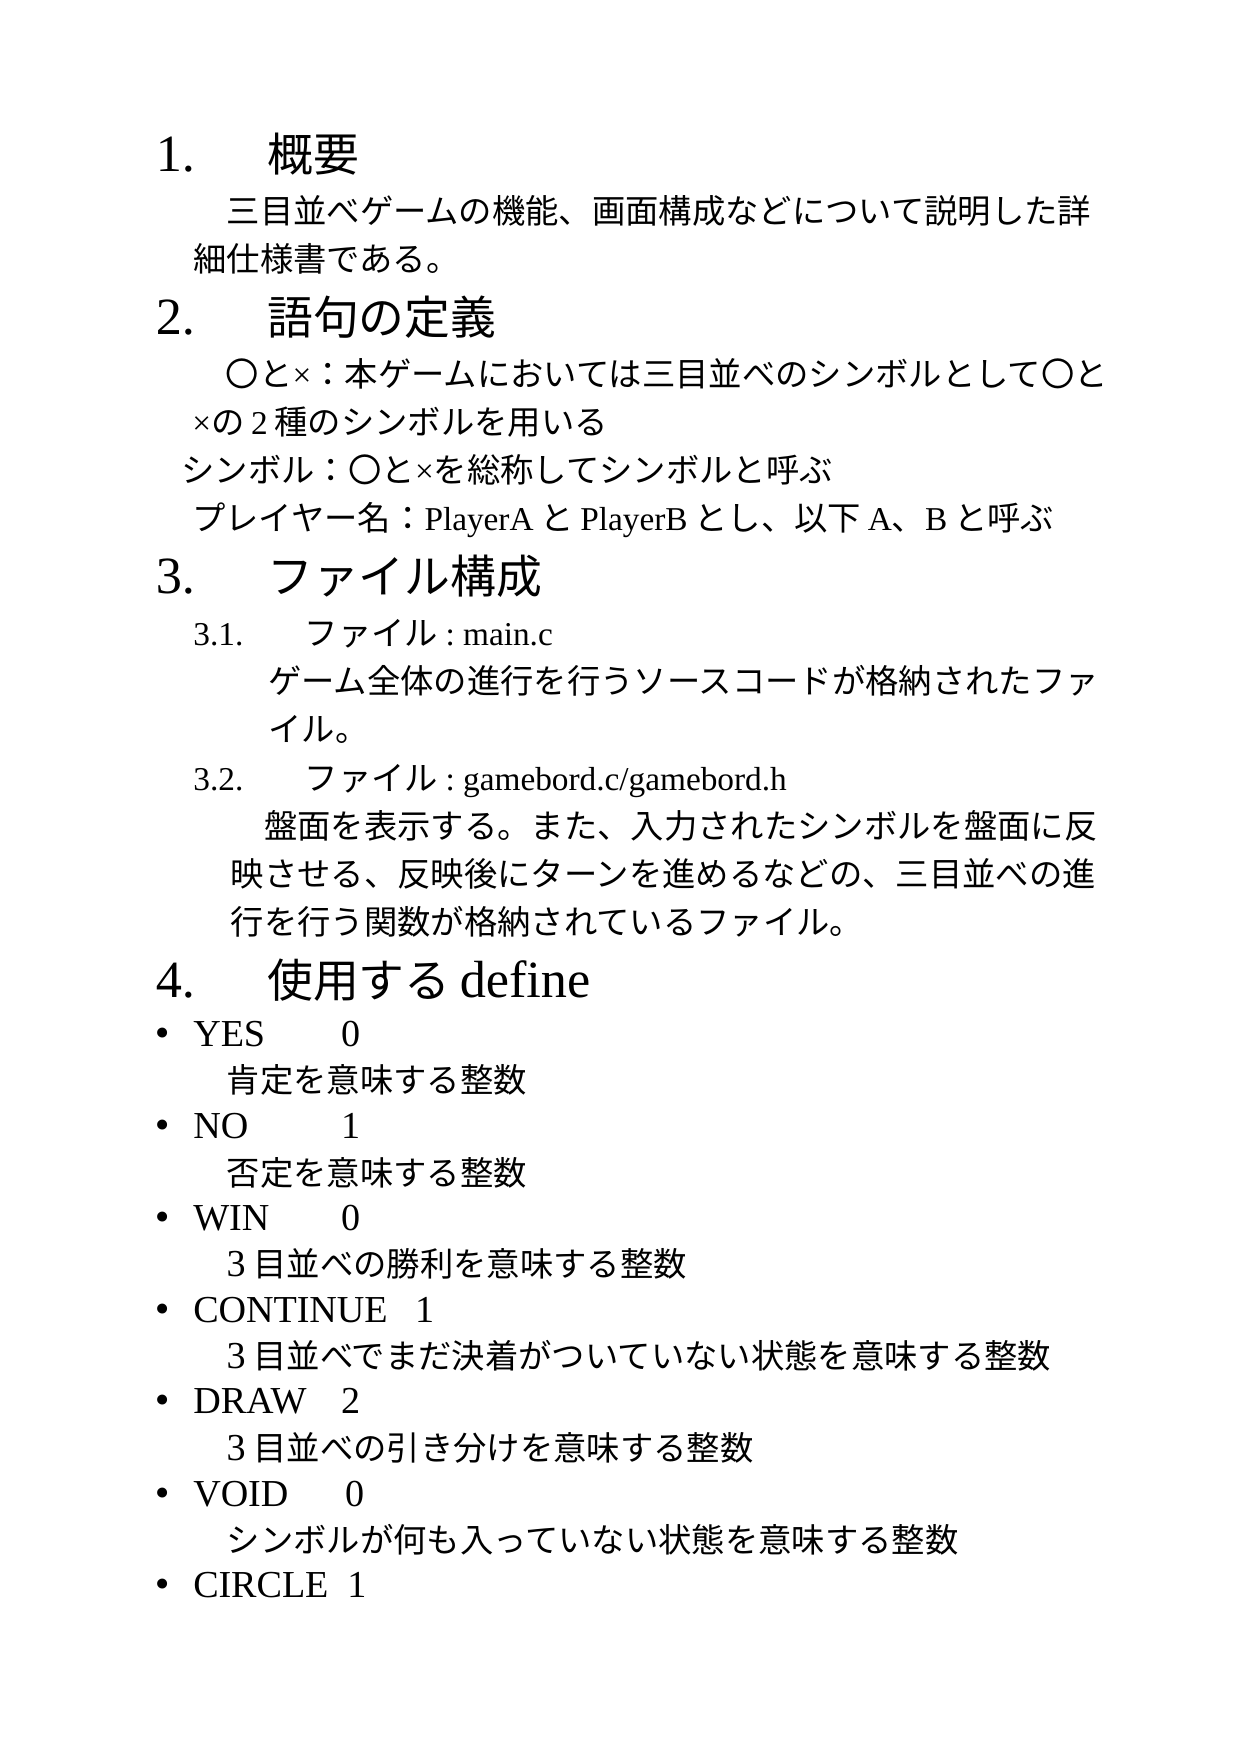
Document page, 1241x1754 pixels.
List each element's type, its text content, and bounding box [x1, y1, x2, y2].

list YES 0 [156, 1011, 1122, 1054]
list DRAW 2 [156, 1378, 1122, 1422]
list 否定を意味する整数 [156, 1146, 1122, 1194]
list 概要 [156, 118, 1122, 184]
list プレイヤー名：PlayerAとPlayerBとし、以下A、Bと呼ぶ [118, 492, 1122, 540]
list NO 1 [156, 1102, 1122, 1146]
list 肯定を意味する整数 [156, 1054, 1122, 1102]
list 〇と×：本ゲームにおいては三目並べのシンボルとして〇と ×の2種のシンボルを用いる [118, 347, 1122, 444]
list 使用するdefine [156, 944, 1122, 1011]
list CONTINUE 1 [156, 1286, 1122, 1330]
list シンボル：〇と×を総称してシンボルと呼ぶ [118, 444, 1122, 492]
list ファイル : main.c [193, 607, 1122, 655]
list 3目並べの引き分けを意味する整数 [156, 1422, 1122, 1470]
list 3目並べの勝利を意味する整数 [156, 1238, 1122, 1286]
list CIRCLE 1 [156, 1562, 1122, 1606]
list 語句の定義 [156, 281, 1122, 347]
list ファイル : gamebord.c/gamebord.h [193, 751, 1122, 799]
list ゲーム全体の進行を行うソースコードが格納されたファイル。 [231, 655, 1122, 751]
list VOID 0 [156, 1470, 1122, 1514]
list シンボルが何も入っていない状態を意味する整数 [156, 1514, 1122, 1562]
list WIN 0 [156, 1194, 1122, 1238]
list 三目並べゲームの機能、画面構成などについて説明した詳細仕様書である。 [156, 184, 1122, 281]
list 3目並べでまだ決着がついていない状態を意味する整数 [156, 1330, 1122, 1378]
list ファイル構成 [156, 540, 1122, 607]
list 盤面を表示する。また、入力されたシンボルを盤面に反映させる、反映後にターンを進めるなどの、三目並べの進行を行う関数が格納されているファイル。 [193, 799, 1122, 944]
